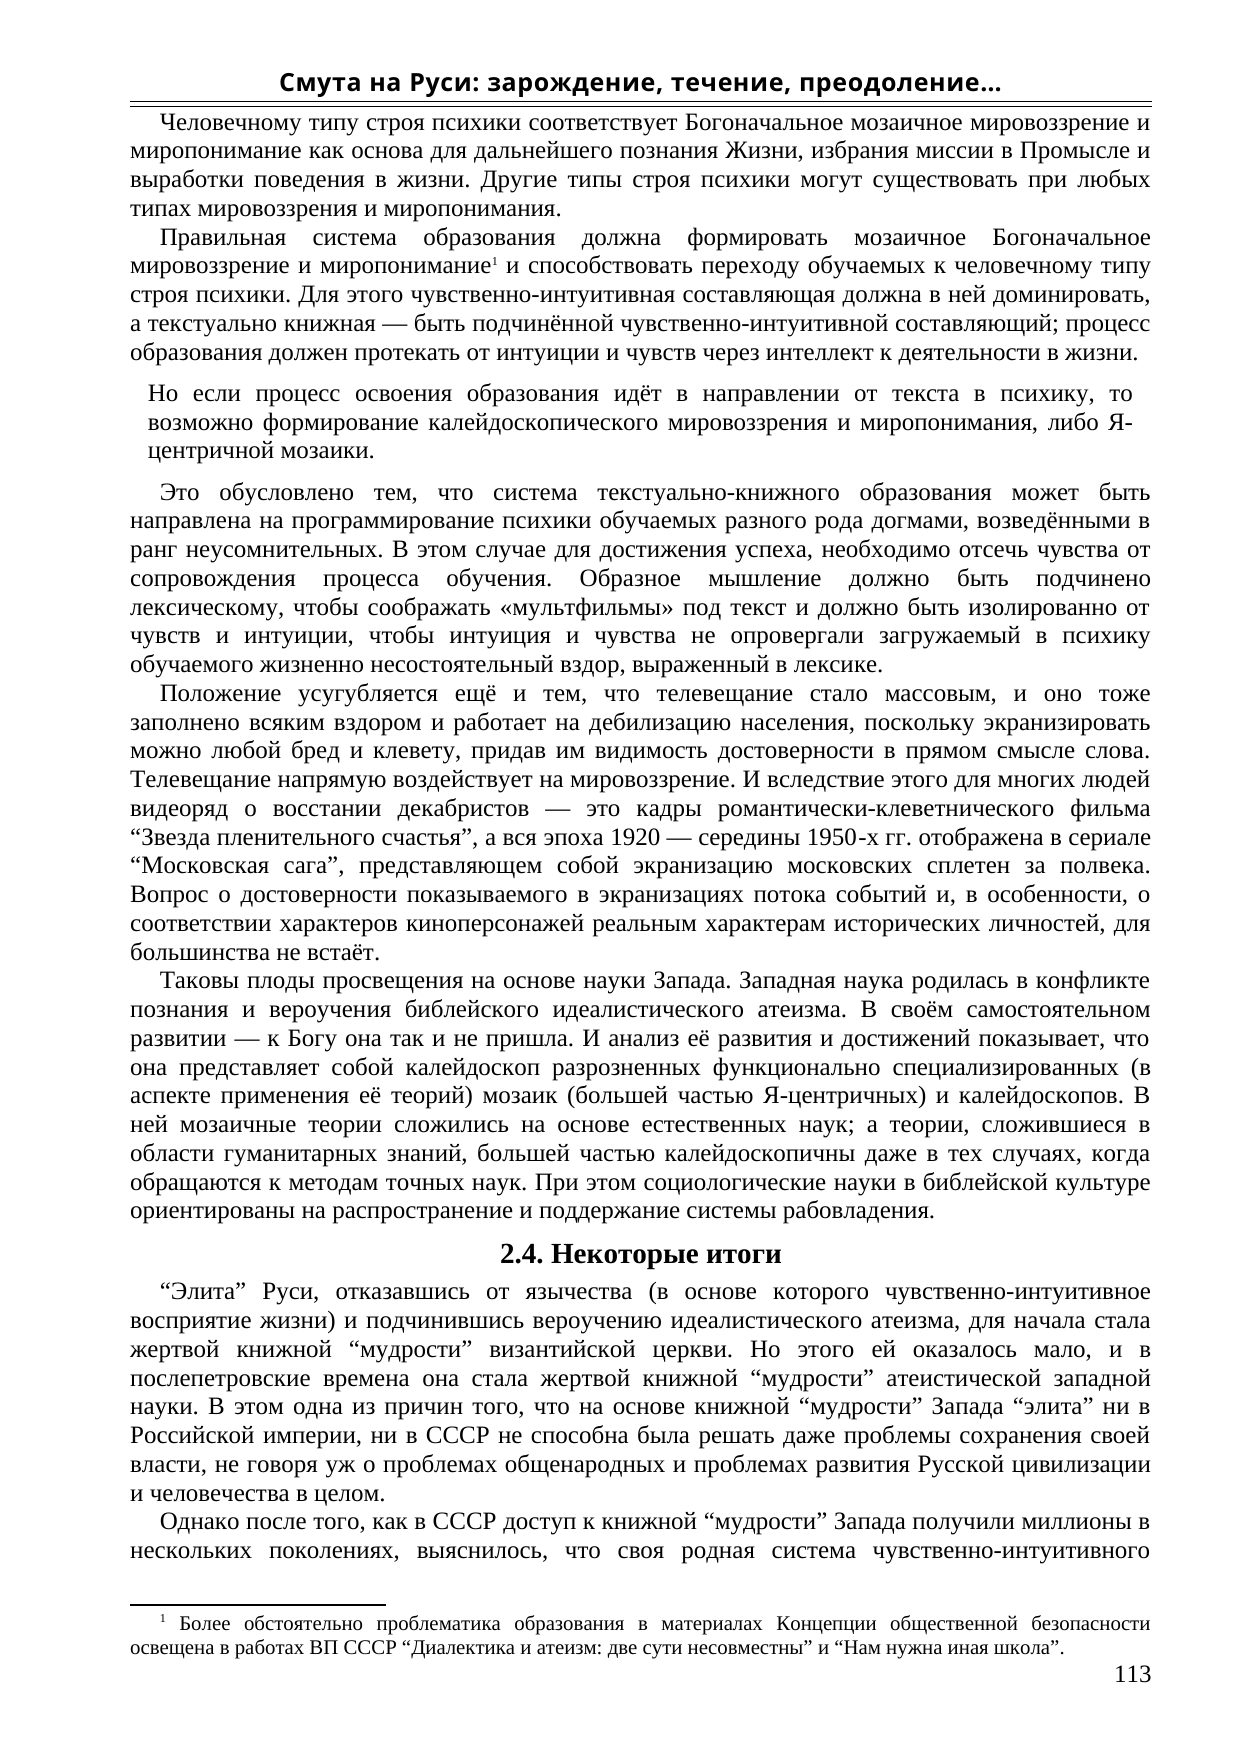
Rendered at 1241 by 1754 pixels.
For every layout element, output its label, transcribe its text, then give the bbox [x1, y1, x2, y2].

text Правильная система образования должна формировать мозаичное Богоначальное мировоззрение и миропонимание и способствовать переходу обучаемых к человечному типу строя психики. Для этого чувственно-интуитивная составляющая должна в ней доминировать, а текстуально книжная — быть подчинённой чувственно-интуитивной составляющий; процесс образования должен протекать от интуиции и чувств через интеллект к деятельности в жизни. [130, 222, 1152, 365]
text Более обстоятельно проблематика образования в материалах Концепции общественной безопасности освещена в работах ВП СССР “Диалектика и атеизм: две сути несовместны” и “Нам нужна иная школа”. [130, 1611, 1152, 1659]
text Человечному типу строя психики соответствует Богоначальное мозаичное мировоззрение и миропонимание как основа для дальнейшего познания Жизни, избрания миссии в Промысле и выработки поведения в жизни. Другие типы строя психики могут существовать при любых типах мировоззрения и миропонимания. [130, 107, 1152, 222]
text Но если процесс освоения образования идёт в направлении от текста в психику, то возможно формирование калейдоскопического мировоззрения и миропонимания, либо Я-центричной мозаики. [148, 378, 1134, 464]
subtitle 2.4. Некоторые итоги [130, 1237, 1152, 1270]
text Таковы плоды просвещения на основе науки Запада. Западная наука родилась в конфликте познания и вероучения библейского идеалистического атеизма. В своём самостоятельном развитии — к Богу она так и не пришла. И анализ её развития и достижений показывает, что она представляет собой калейдоскоп разрозненных функционально специализированных (в аспекте применения её теорий) мозаик (большей частью Я-центричных) и калейдоскопов. В ней мозаичные теории сложились на основе естественных наук; а теории, сложившиеся в области гуманитарных знаний, большей частью калейдоскопичны даже в тех случаях, когда обращаются к методам точных наук. При этом социологические науки в библейской культуре ориентированы на распространение и поддержание системы рабовладения. [130, 965, 1152, 1224]
text “Элита” Руси, отказавшись от язычества (в основе которого чувственно-интуитивное восприятие жизни) и подчинившись вероучению идеалистического атеизма, для начала стала жертвой книжной “мудрости” византийской церкви. Но этого ей оказалось мало, и в послепетровские времена она стала жертвой книжной “мудрости” атеистической западной науки. В этом одна из причин того, что на основе книжной “мудрости” Запада “элита” ни в Российской империи, ни в СССР не способна была решать даже проблемы сохранения своей власти, не говоря уж о проблемах общенародных и проблемах развития Русской цивилизации и человечества в целом. [130, 1276, 1152, 1506]
text Положение усугубляется ещё и тем, что телевещание стало массовым, и оно тоже заполнено всяким вздором и работает на дебилизацию населения, поскольку экранизировать можно любой бред и клевету, придав им видимость достоверности в прямом смысле слова. Телевещание напрямую воздействует на мировоззрение. И вследствие этого для многих людей видеоряд о восстании декабристов — это кадры романтически-клеветнического фильма “Звезда пленительного счастья”, а вся эпоха 1920 — середины 1950‑х гг. отображена в сериале “Московская сага”, представляющем собой экранизацию московских сплетен за полвека. Вопрос о достоверности показываемого в экранизациях потока событий и, в особенности, о соответствии характеров киноперсонажей реальным характерам исторических личностей, для большинства не встаёт. [130, 678, 1152, 965]
text Однако после того, как в СССР доступ к книжной “мудрости” Запада получили миллионы в нескольких поколениях, выяснилось, что своя родная система чувственно-интуитивного [130, 1506, 1152, 1564]
text Это обусловлено тем, что система текстуально-книжного образования может быть направлена на программирование психики обучаемых разного рода догмами, возведёнными в ранг неусомнительных. В этом случае для достижения успеха, необходимо отсечь чувства от сопровождения процесса обучения. Образное мышление должно быть подчинено лексическому, чтобы соображать «мультфильмы» под текст и должно быть изолированно от чувств и интуиции, чтобы интуиция и чувства не опровергали загружаемый в психику обучаемого жизненно несостоятельный вздор, выраженный в лексике. [130, 477, 1152, 678]
